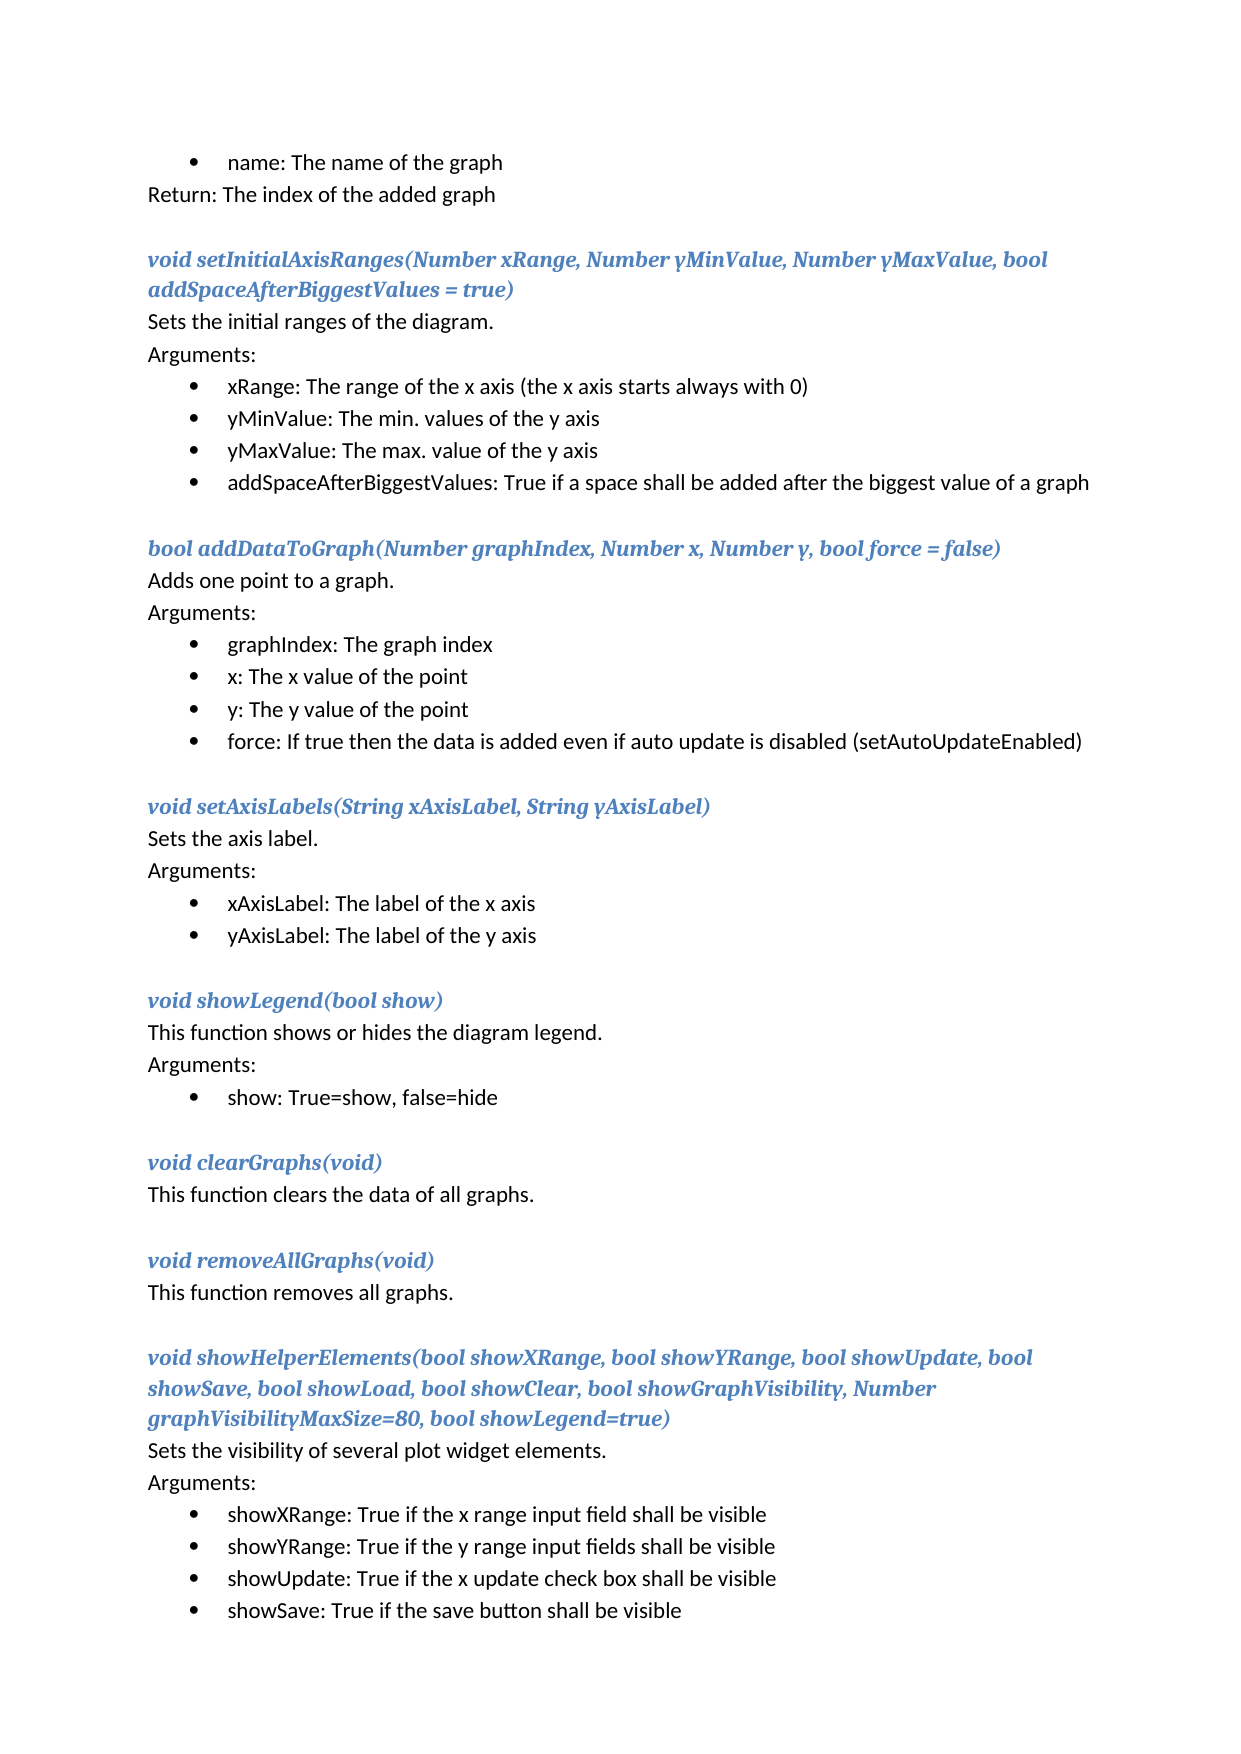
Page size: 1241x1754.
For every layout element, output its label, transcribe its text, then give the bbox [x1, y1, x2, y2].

list showSave: True if the save button shall be visible [190, 1597, 1093, 1625]
text Arguments: [148, 857, 1093, 884]
text Return: The index of the added graph [148, 180, 1093, 208]
text This function shows or hides the diagram legend. [148, 1018, 1093, 1046]
text Arguments: [148, 1468, 1093, 1496]
list xRange: The range of the x axis (the x axis starts always with 0) [190, 372, 1093, 400]
list show: True=show, false=hide [190, 1083, 1093, 1111]
subtitle void setInitialAxisRanges(Number xRange, Number yMinValue, Number yMaxValue, bool addSpaceAfterBiggestValues = true) [148, 247, 1093, 304]
list yMaxValue: The max. value of the y axis [190, 436, 1093, 464]
list force: If true then the data is added even if auto update is disabled (setAutoUpdateEnabled) [190, 727, 1093, 755]
list addSpaceAfterBiggestValues: True if a space shall be added after the biggest value of a graph [190, 468, 1093, 496]
list xAxisLabel: The label of the x axis [190, 889, 1093, 917]
list x: The x value of the point [190, 662, 1093, 691]
text Arguments: [148, 598, 1093, 626]
text This function removes all graphs. [148, 1278, 1093, 1306]
text Arguments: [148, 340, 1093, 368]
subtitle void showLegend(bool show) [148, 988, 1093, 1014]
list name: The name of the graph [190, 148, 1093, 176]
list yAxisLabel: The label of the y axis [190, 921, 1093, 949]
text Sets the axis label. [148, 824, 1093, 852]
subtitle void setAxisLabels(String xAxisLabel, String yAxisLabel) [148, 794, 1093, 821]
list showXRange: True if the x range input field shall be visible [190, 1500, 1093, 1528]
list y: The y value of the point [190, 695, 1093, 723]
subtitle bool addDataToGraph(Number graphIndex, Number x, Number y, bool force = false) [148, 536, 1093, 562]
subtitle void clearGraphs(void) [148, 1150, 1093, 1176]
list yMinValue: The min. values of the y axis [190, 404, 1093, 432]
text Adds one point to a graph. [148, 566, 1093, 594]
text Arguments: [148, 1051, 1093, 1079]
text Sets the initial ranges of the diagram. [148, 307, 1093, 336]
text Sets the visibility of several plot widget elements. [148, 1436, 1093, 1464]
subtitle void showHelperElements(bool showXRange, bool showYRange, bool showUpdate, bool showSave, bool showLoad, bool showClear, bool showGraphVisibility, Number graphVisibilityMaxSize=80, bool showLegend=true) [148, 1345, 1093, 1432]
subtitle void removeAllGraphs(void) [148, 1248, 1093, 1274]
list showYRange: True if the y range input fields shall be visible [190, 1532, 1093, 1560]
list showUpdate: True if the x update check box shall be visible [190, 1564, 1093, 1592]
list graphIndex: The graph index [190, 630, 1093, 658]
text This function clears the data of all graphs. [148, 1180, 1093, 1208]
